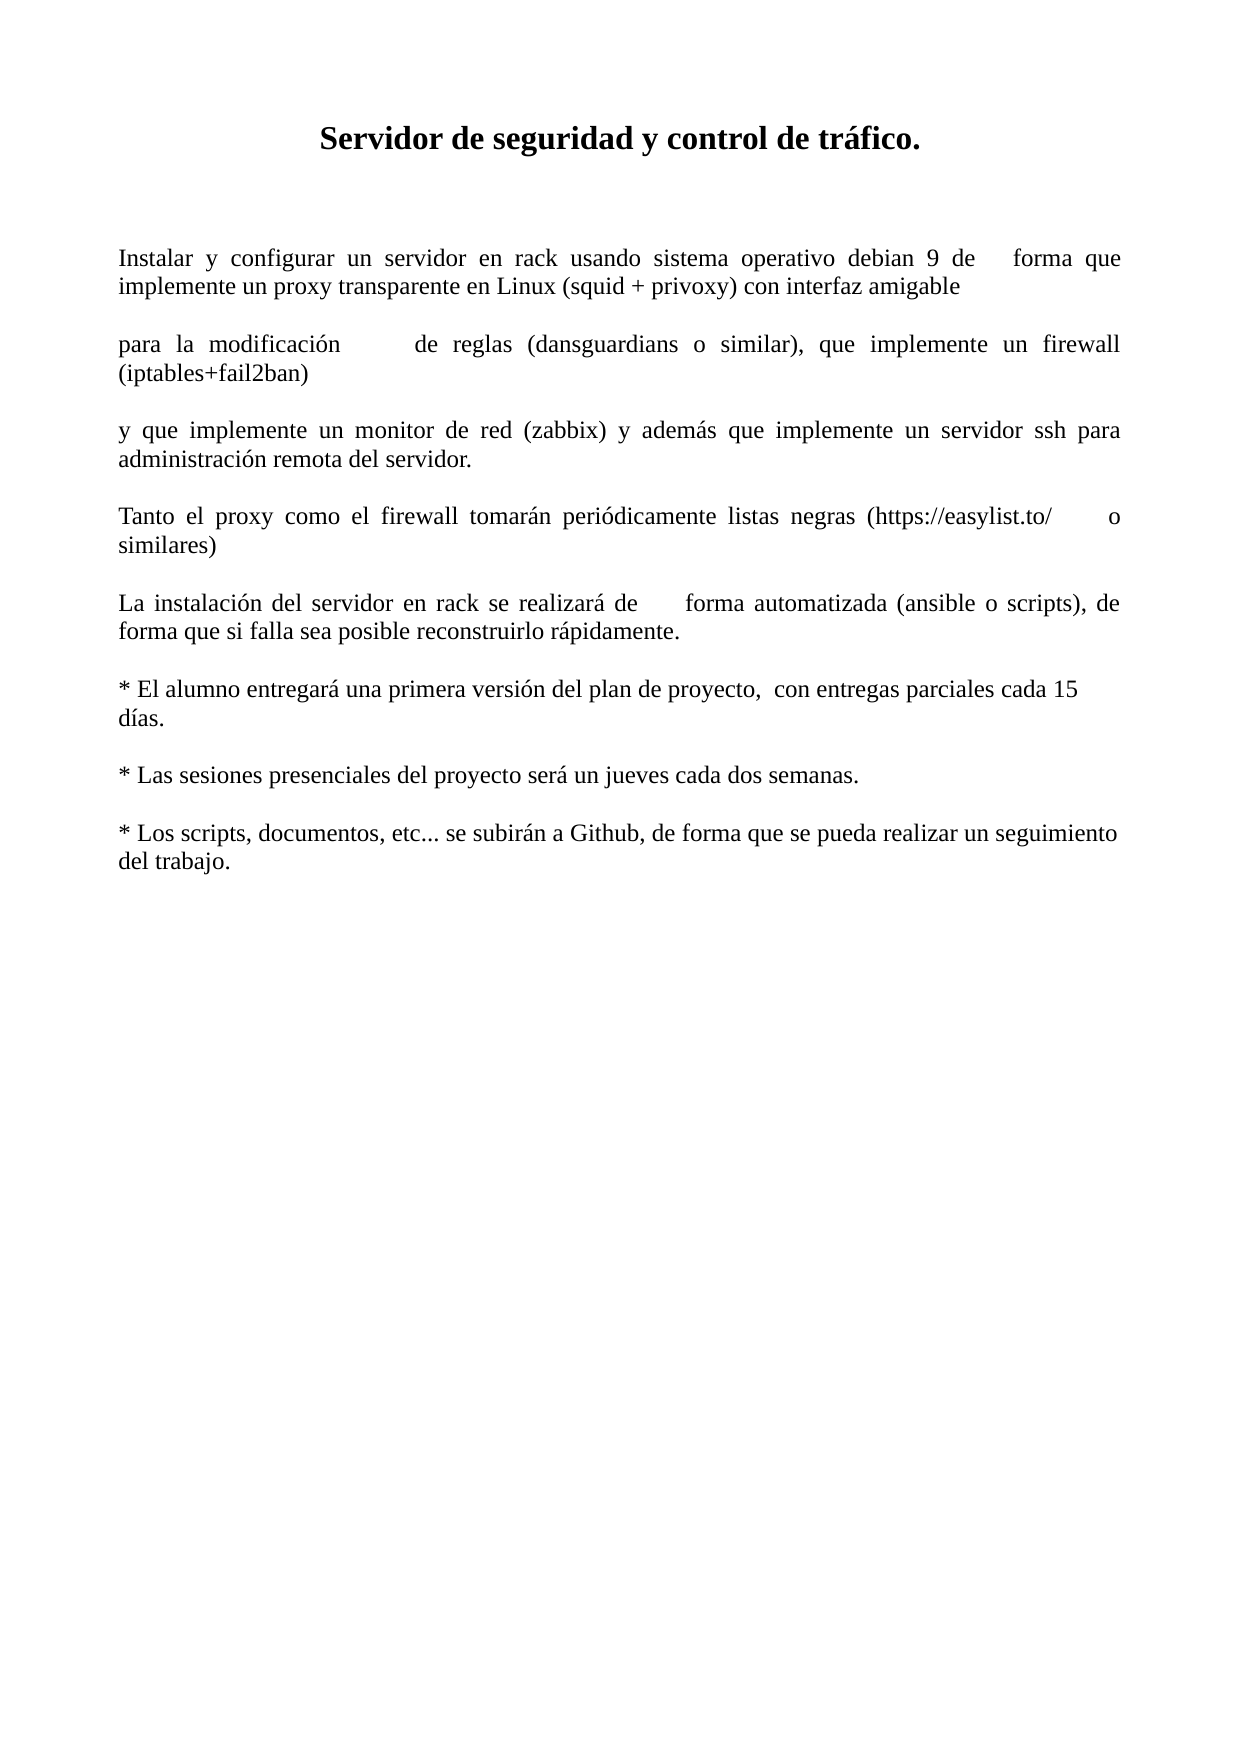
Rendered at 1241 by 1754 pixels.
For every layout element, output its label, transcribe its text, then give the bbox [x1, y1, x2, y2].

text Tanto el proxy como el firewall tomarán periódicamente listas negras (https://easylist.to/ o similares) [118, 501, 1122, 559]
text y que implemente un monitor de red (zabbix) y además que implemente un servidor ssh para administración remota del servidor. [118, 415, 1122, 473]
text La instalación del servidor en rack se realizará de forma automatizada (ansible o scripts), de forma que si falla sea posible reconstruirlo rápidamente. [118, 588, 1122, 645]
text * Las sesiones presenciales del proyecto será un jueves cada dos semanas. [118, 760, 1122, 789]
text Servidor de seguridad y control de tráfico. [118, 118, 1122, 156]
text * Los scripts, documentos, etc... se subirán a Github, de forma que se pueda realizar un seguimiento del trabajo. [118, 818, 1122, 875]
text * El alumno entregará una primera versión del plan de proyecto, con entregas parciales cada 15 días. [118, 674, 1122, 731]
text Instalar y configurar un servidor en rack usando sistema operativo debian 9 de forma que implemente un proxy transparente en Linux (squid + privoxy) con interfaz amigable [118, 243, 1122, 300]
text para la modificación de reglas (dansguardians o similar), que implemente un firewall (iptables+fail2ban) [118, 329, 1122, 386]
